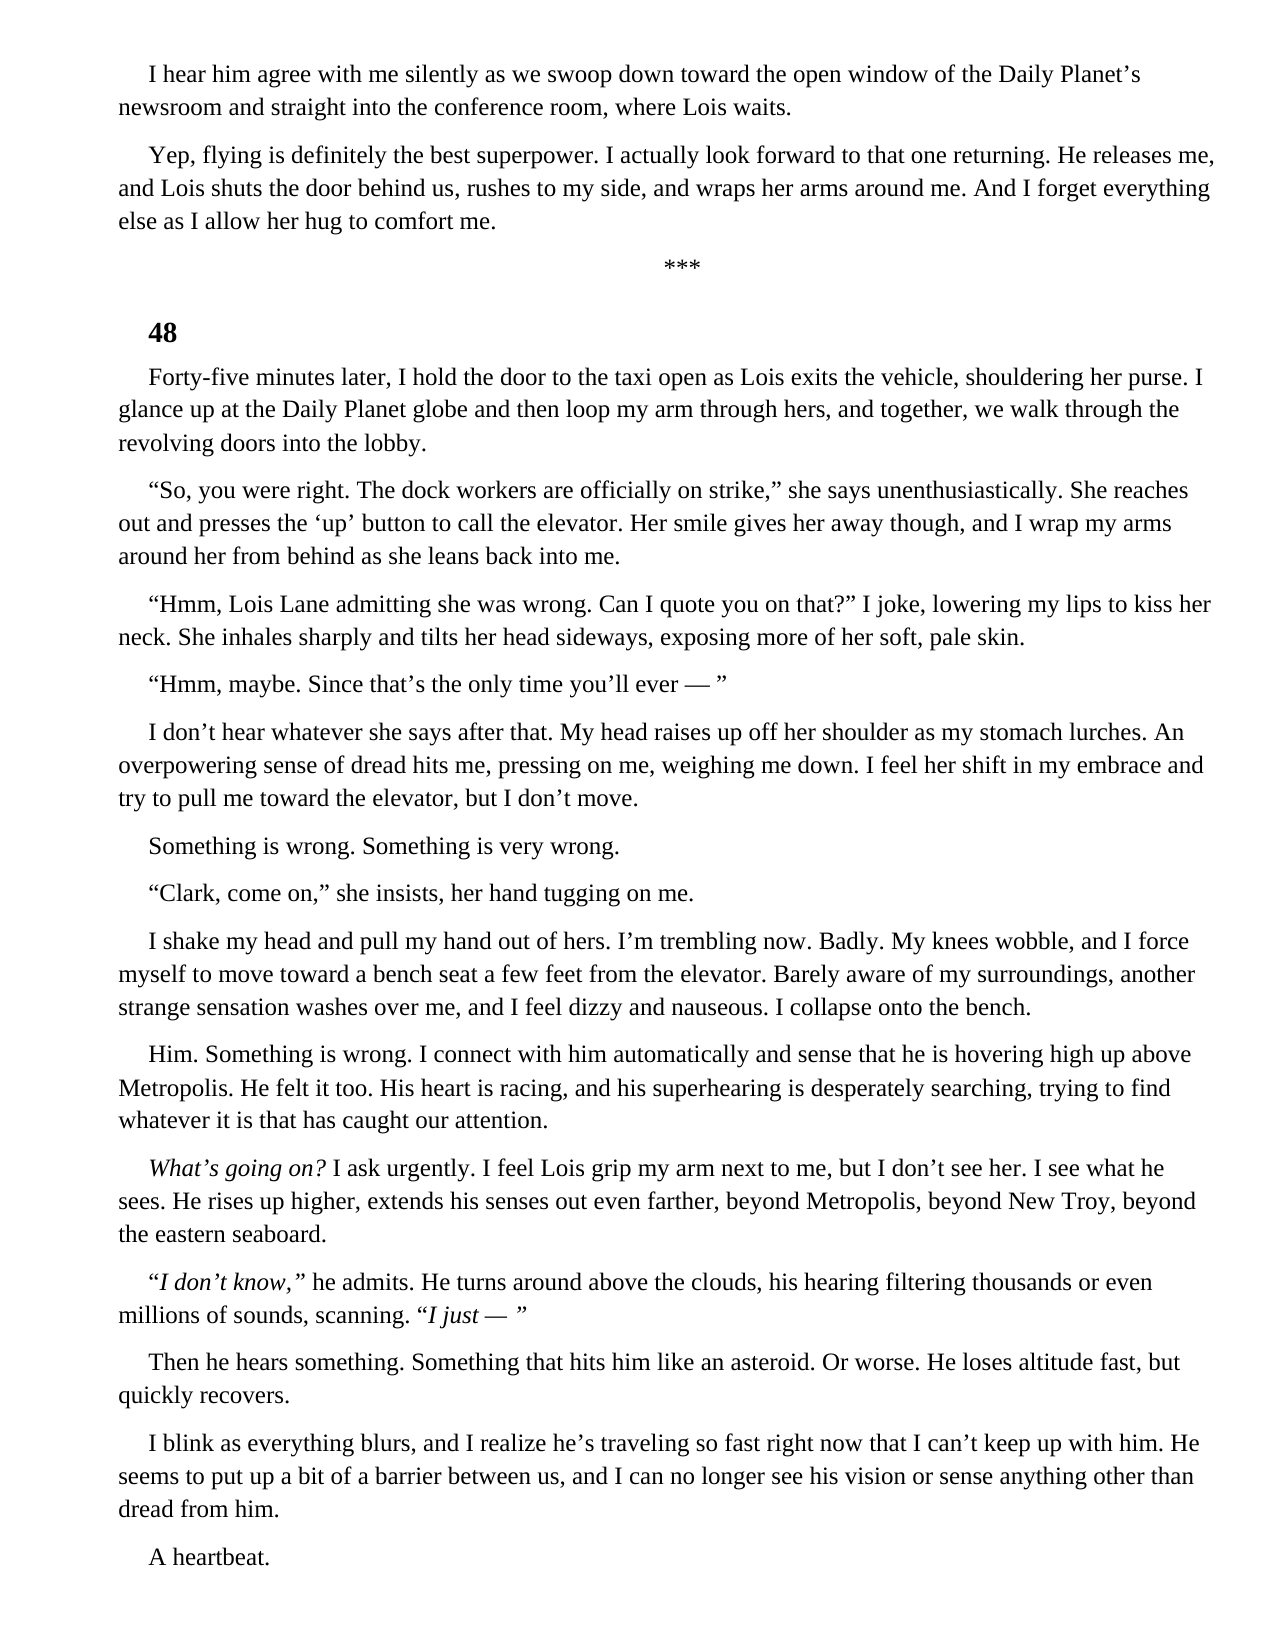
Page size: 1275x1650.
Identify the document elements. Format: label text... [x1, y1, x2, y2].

text “So, you were right. The dock workers are officially on strike,” she says unenthusiastically. She reaches out and presses the ‘up’ button to call the elevator. Her smile gives her away though, and I wrap my arms around her from behind as she leans back into me. [118, 475, 1216, 570]
text “Clark, come on,” she insists, her hand tugging on me. [118, 878, 1216, 907]
text I hear him agree with me silently as we swoop down toward the open window of the Daily Planet’s newsroom and straight into the conference room, where Lois waits. [118, 59, 1216, 121]
text “I don’t know,” he admits. He turns around above the clouds, his hearing filtering thousands or even millions of sounds, scanning. “I just — ” [118, 1267, 1216, 1329]
text Him. Something is wrong. I connect with him automatically and sense that he is hovering high up above Metropolis. He felt it too. His heart is racing, and his superhearing is desperately searching, trying to find whatever it is that has caught our attention. [118, 1039, 1216, 1134]
text I blink as everything blurs, and I realize he’s traveling so fast right now that I can’t keep up with him. He seems to put up a bit of a barrier between us, and I can no longer see his vision or sense anything other than dread from him. [118, 1428, 1216, 1523]
text “Hmm, maybe. Since that’s the only time you’ll ever — ” [118, 669, 1216, 698]
text I shake my head and pull my hand out of hers. I’m trembling now. Badly. My knees wobble, and I force myself to move toward a bench seat a few feet from the elevator. Barely aware of my surroundings, another strange sensation washes over me, and I feel dizzy and nauseous. I collapse onto the bench. [118, 926, 1216, 1021]
subtitle 48 [118, 316, 1216, 349]
text I don’t hear whatever she says after that. My head raises up off her shoulder as my stomach lurches. An overpowering sense of dread hits me, pressing on me, weighing me down. I feel her shift in my embrace and try to pull me toward the elevator, but I don’t move. [118, 717, 1216, 812]
text Then he hears something. Something that hits him like an asteroid. Or worse. He loses altitude fast, but quickly recovers. [118, 1347, 1216, 1409]
text Something is wrong. Something is very wrong. [118, 831, 1216, 859]
text What’s going on? I ask urgently. I feel Lois grip my arm next to me, but I don’t see her. I see what he sees. He rises up higher, extends his senses out even farther, beyond Metropolis, beyond New Troy, beyond the eastern seaboard. [118, 1153, 1216, 1248]
text “Hmm, Lois Lane admitting she was wrong. Can I quote you on that?” I joke, lowering my lips to kiss her neck. She inhales sharply and tilts her head sideways, exposing more of her soft, pale skin. [118, 589, 1216, 651]
text A heartbeat. [118, 1542, 1216, 1571]
text Yep, flying is definitely the best superpower. I actually look forward to that one returning. He releases me, and Lois shuts the door behind us, rushes to my side, and wraps her arms around me. And I forget everything else as I allow her hug to comfort me. [118, 140, 1216, 234]
text Forty-five minutes later, I hold the door to the taxi open as Lois exits the vehicle, shouldering her purse. I glance up at the Daily Planet globe and then loop my arm through hers, and together, we walk through the revolving doors into the lobby. [118, 362, 1216, 456]
text *** [118, 253, 1216, 282]
